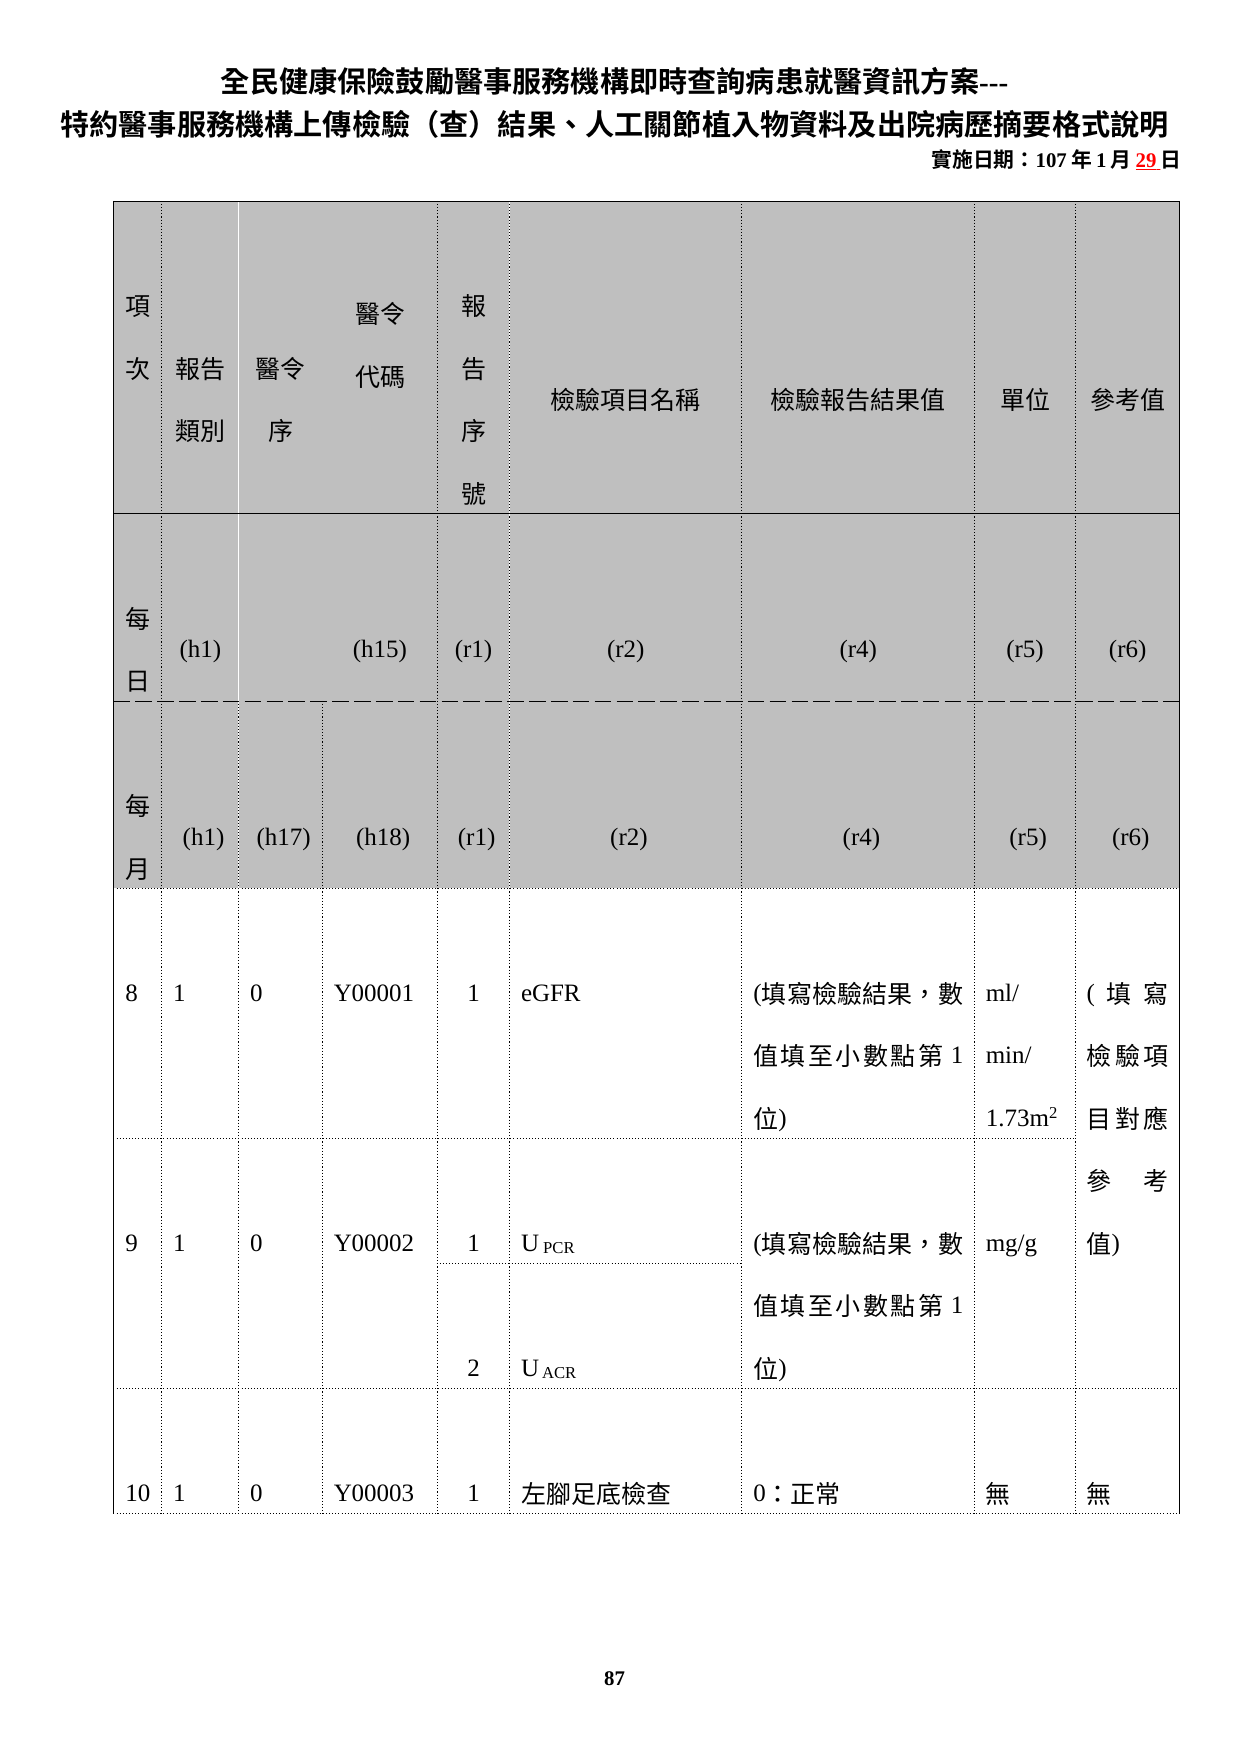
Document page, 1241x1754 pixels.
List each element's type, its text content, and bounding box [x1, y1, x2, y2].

table_cell U PCR [510, 1138, 742, 1263]
table_cell 無 [974, 1388, 1075, 1513]
table_cell Y00002 [322, 1138, 437, 1388]
table_cell mg/g [974, 1138, 1075, 1388]
table_cell 左腳足底檢查 [510, 1388, 742, 1513]
table_cell U ACR [510, 1263, 742, 1388]
table_cell 1 [162, 1138, 238, 1388]
table_cell 1 [162, 1388, 238, 1513]
table_cell 10 [114, 1388, 162, 1513]
table_cell 無 [1075, 1388, 1179, 1513]
table_cell ml/min/1.73m2 [974, 888, 1075, 1138]
table_cell (填寫檢驗結果，數值填至小數點第1位) [742, 888, 974, 1138]
table_cell 每月 [114, 701, 162, 888]
table_header 單位 [974, 202, 1075, 513]
table_cell (h18) [322, 701, 437, 888]
table_header 檢驗項目名稱 [510, 202, 742, 513]
table_cell 1 [162, 888, 238, 1138]
table_cell 1 [437, 1388, 509, 1513]
table_header 醫令 代碼 [322, 202, 437, 513]
table_cell Y00003 [322, 1388, 437, 1513]
table_cell (r1) [437, 514, 509, 701]
table_cell Y00001 [322, 888, 437, 1138]
table_cell (r6) [1075, 701, 1179, 888]
table_header 參考值 [1075, 202, 1179, 513]
table_cell 0 [239, 1388, 322, 1513]
table_cell 2 [437, 1263, 509, 1388]
table_cell (填寫檢驗項目對應參考值) [1075, 888, 1179, 1388]
table_cell (h1) [162, 514, 238, 701]
table_cell 0：正常 [742, 1388, 974, 1513]
table_cell (r6) [1075, 514, 1179, 701]
table_cell (r1) [437, 701, 509, 888]
table_cell (r2) [510, 514, 742, 701]
table_cell 1 [437, 1138, 509, 1263]
table_cell (r2) [510, 701, 742, 888]
table_cell (h17) [239, 701, 322, 888]
table_cell 9 [114, 1138, 162, 1388]
table_header 醫令序 [239, 202, 322, 513]
table_cell (h1) [162, 701, 238, 888]
table_header 報告序號 [437, 202, 509, 513]
table_cell (填寫檢驗結果，數值填至小數點第1位) [742, 1138, 974, 1388]
table_cell 1 [437, 888, 509, 1138]
table_cell 0 [239, 1138, 322, 1388]
table_cell 0 [239, 888, 322, 1138]
table_header 項次 [114, 202, 162, 513]
table_cell 8 [114, 888, 162, 1138]
table_header 檢驗報告結果值 [742, 202, 974, 513]
table_cell (r4) [742, 701, 974, 888]
table_cell 每日 [114, 514, 162, 701]
table_cell (r5) [974, 514, 1075, 701]
table_cell (r4) [742, 514, 974, 701]
table_cell [239, 514, 322, 701]
table_cell (h15) [322, 514, 437, 701]
table_cell (r5) [974, 701, 1075, 888]
table_cell eGFR [510, 888, 742, 1138]
table_header 報告類別 [162, 202, 238, 513]
